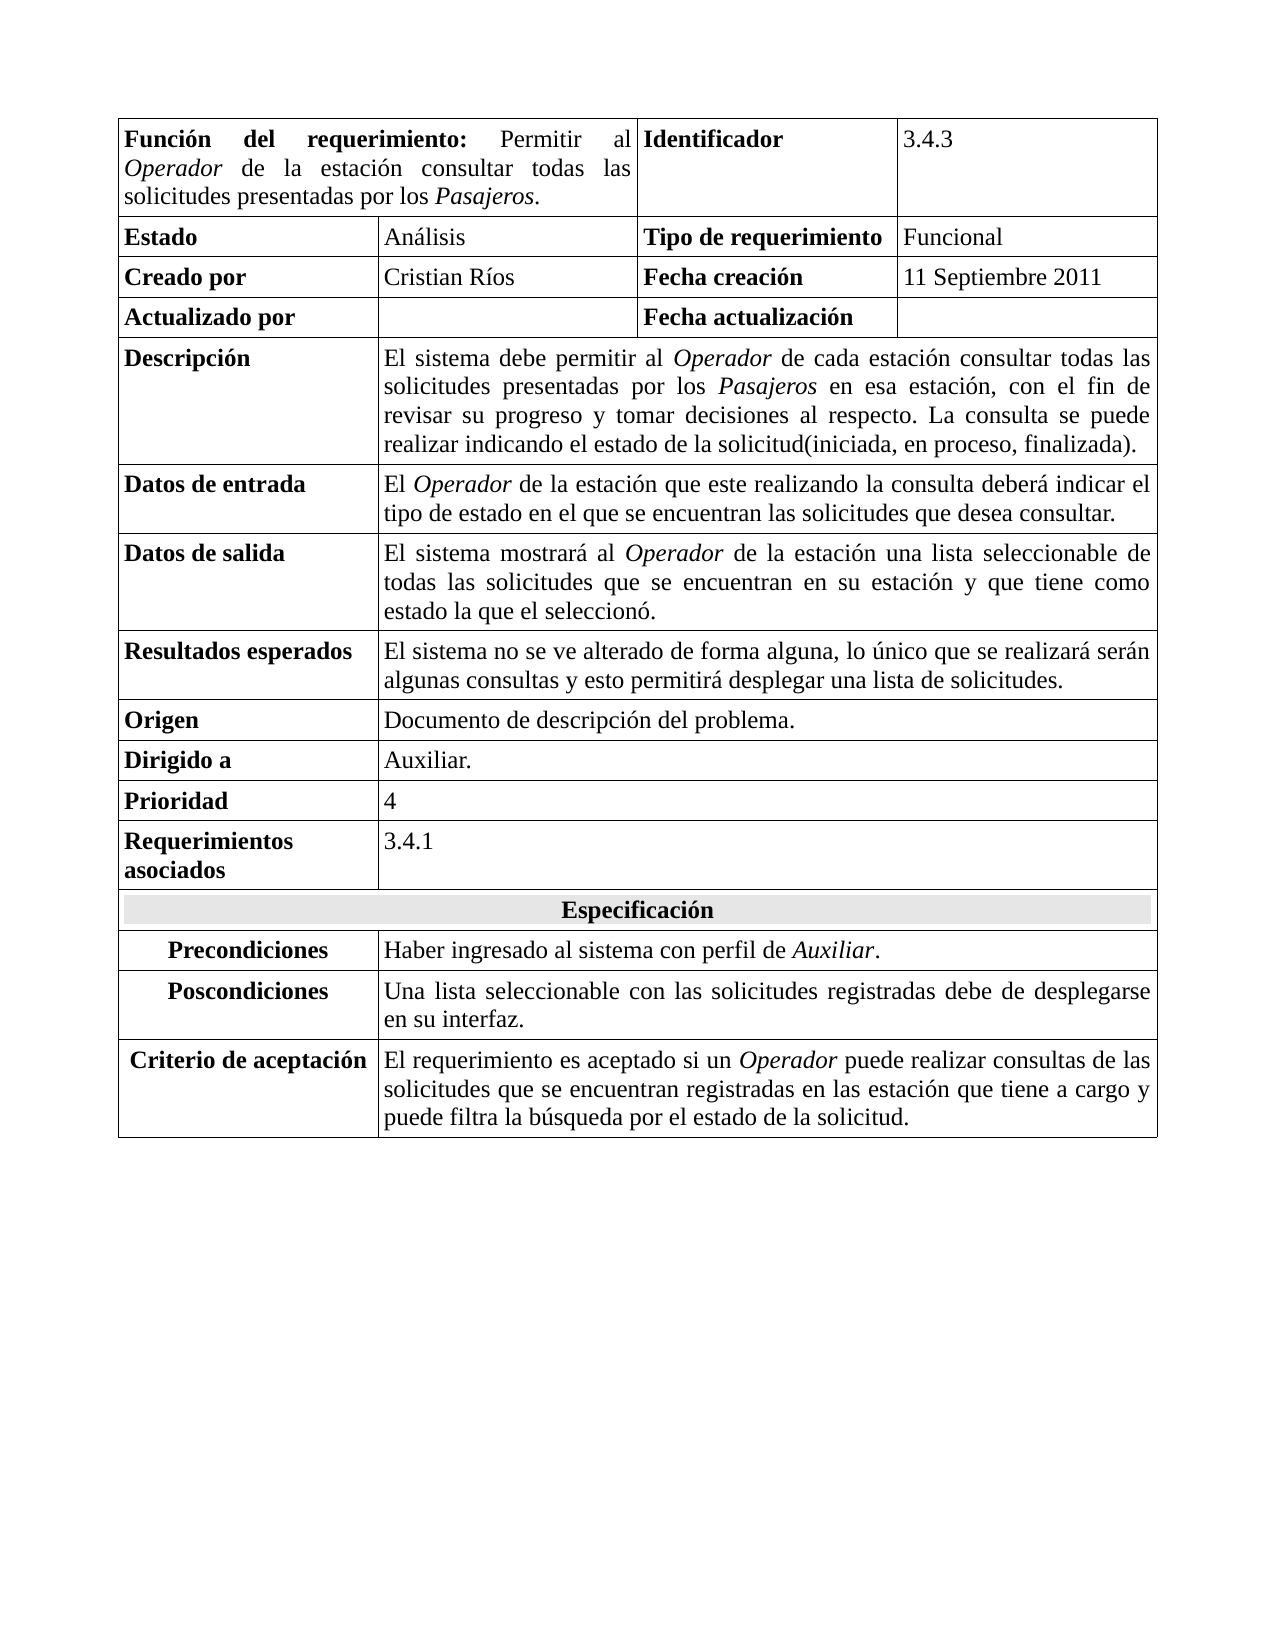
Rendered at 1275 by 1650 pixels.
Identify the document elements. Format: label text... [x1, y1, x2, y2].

table_cell Auxiliar. [379, 741, 1157, 780]
table_cell Fecha actualización [638, 298, 897, 337]
table_cell Prioridad [119, 781, 378, 820]
table_cell Tipo de requerimiento [638, 217, 897, 256]
table_cell Dirigido a [119, 741, 378, 780]
table_header Identificador [638, 119, 897, 216]
table_header Función del requerimiento: Permitir al Operador de la estación consultar todas las solicitudes presentadas por los Pasajeros. [119, 119, 637, 216]
table_cell Análisis [379, 217, 637, 256]
table_cell Creado por [119, 257, 378, 297]
table_cell [379, 298, 637, 337]
table_header 3.4.3 [898, 119, 1157, 216]
table_cell El sistema no se ve alterado de forma alguna, lo único que se realizará serán algunas consultas y esto permitirá desplegar una lista de solicitudes. [379, 631, 1157, 699]
table_cell El requerimiento es aceptado si un Operador puede realizar consultas de las solicitudes que se encuentran registradas en las estación que tiene a cargo y puede filtra la búsqueda por el estado de la solicitud. [379, 1040, 1157, 1137]
table_cell Una lista seleccionable con las solicitudes registradas debe de desplegarse en su interfaz. [379, 971, 1157, 1039]
table_cell El sistema debe permitir al Operador de cada estación consultar todas las solicitudes presentadas por los Pasajeros en esa estación, con el fin de revisar su progreso y tomar decisiones al respecto. La consulta se puede realizar indicando el estado de la solicitud(iniciada, en proceso, finalizada). [379, 338, 1157, 463]
table_cell Poscondiciones [119, 971, 378, 1039]
table_cell 3.4.1 [379, 821, 1157, 889]
table_cell El sistema mostrará al Operador de la estación una lista seleccionable de todas las solicitudes que se encuentran en su estación y que tiene como estado la que el seleccionó. [379, 534, 1157, 630]
table_cell Datos de salida [119, 534, 378, 630]
table_cell Haber ingresado al sistema con perfil de Auxiliar. [379, 931, 1157, 970]
table_cell Datos de entrada [119, 465, 378, 532]
table_cell Cristian Ríos [379, 257, 637, 297]
table_cell [898, 298, 1157, 337]
table_cell Especificación [119, 890, 1157, 930]
table_cell 11 Septiembre 2011 [898, 257, 1157, 297]
table_cell Fecha creación [638, 257, 897, 297]
table_cell Resultados esperados [119, 631, 378, 699]
table_cell Actualizado por [119, 298, 378, 337]
table_cell Requerimientos asociados [119, 821, 378, 889]
table_cell Origen [119, 700, 378, 740]
table_cell El Operador de la estación que este realizando la consulta deberá indicar el tipo de estado en el que se encuentran las solicitudes que desea consultar. [379, 465, 1157, 532]
table_cell Descripción [119, 338, 378, 463]
table_cell Precondiciones [119, 931, 378, 970]
table_cell Funcional [898, 217, 1157, 256]
table_cell Criterio de aceptación [119, 1040, 378, 1137]
table_cell 4 [379, 781, 1157, 820]
table_cell Documento de descripción del problema. [379, 700, 1157, 740]
table_cell Estado [119, 217, 378, 256]
